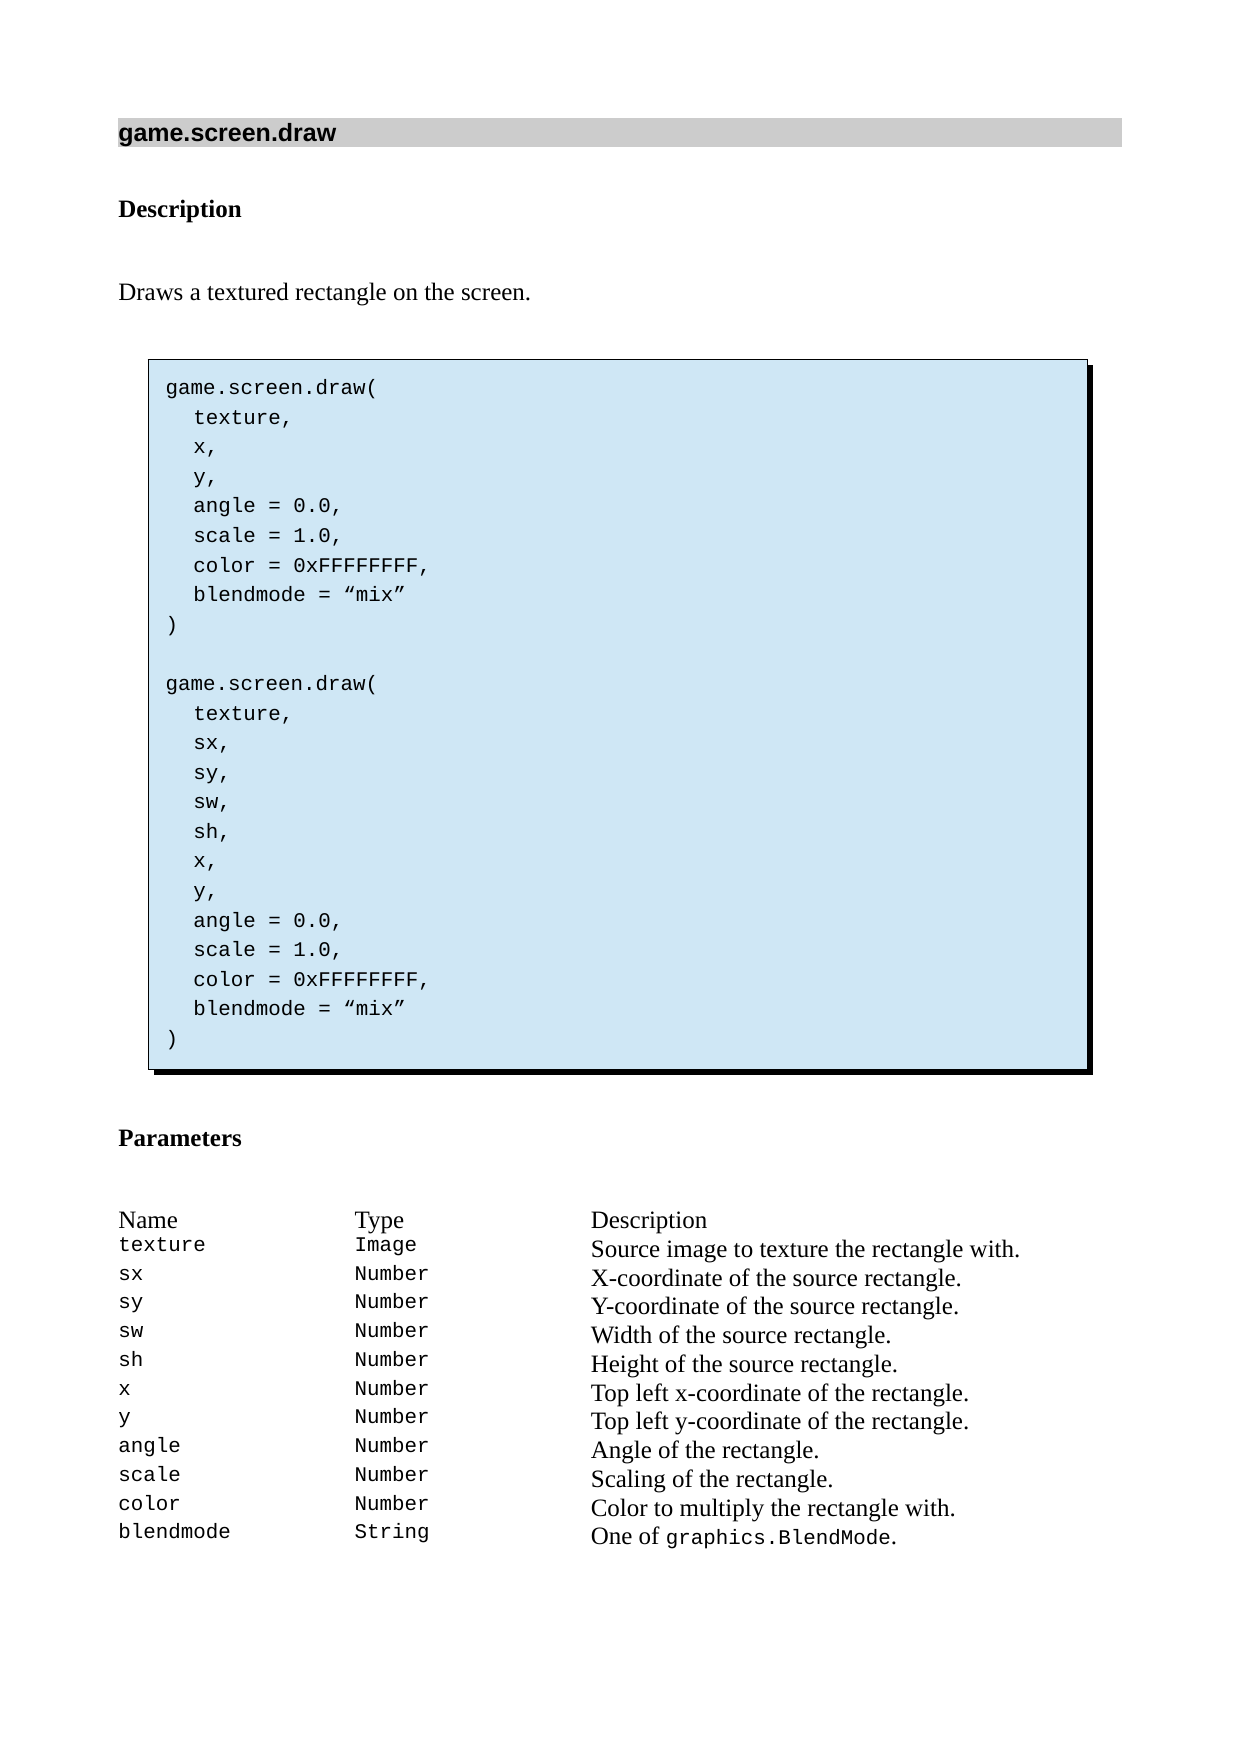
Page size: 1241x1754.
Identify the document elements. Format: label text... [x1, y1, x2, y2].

text scale = 1.0, [149, 921, 1087, 951]
text sh, [149, 803, 1087, 833]
table_cell sh [118, 1349, 354, 1378]
table_cell Number [354, 1435, 591, 1464]
table_cell sy [118, 1291, 354, 1320]
text angle = 0.0, [149, 892, 1087, 921]
table_cell Source image to texture the rectangle with. [591, 1234, 1122, 1263]
table_header Description [591, 1205, 1122, 1234]
table_cell Angle of the rectangle. [591, 1435, 1122, 1464]
table_cell Scaling of the rectangle. [591, 1464, 1122, 1493]
table_cell Number [354, 1464, 591, 1493]
text sw, [149, 773, 1087, 803]
text game.screen.draw( [149, 360, 1087, 389]
text ) [149, 596, 1087, 626]
text y, [149, 862, 1087, 892]
table_cell color [118, 1493, 354, 1521]
text texture, [149, 389, 1087, 418]
table_cell Image [354, 1234, 591, 1263]
table_cell Width of the source rectangle. [591, 1320, 1122, 1349]
table_header Type [354, 1205, 591, 1234]
text blendmode = “mix” [149, 566, 1087, 596]
table_cell angle [118, 1435, 354, 1464]
text Description [118, 194, 1122, 223]
text texture, [149, 685, 1087, 714]
text blendmode = “mix” [149, 981, 1087, 1010]
table_cell Number [354, 1493, 591, 1521]
table_header Name [118, 1205, 354, 1234]
text color = 0xFFFFFFFF, [149, 537, 1087, 566]
table_cell Number [354, 1320, 591, 1349]
table_cell Top left y-coordinate of the rectangle. [591, 1406, 1122, 1435]
table_cell Height of the source rectangle. [591, 1349, 1122, 1378]
table_cell X-coordinate of the source rectangle. [591, 1263, 1122, 1291]
text color = 0xFFFFFFFF, [149, 951, 1087, 981]
text scale = 1.0, [149, 507, 1087, 537]
text x, [149, 833, 1087, 862]
table_cell Y-coordinate of the source rectangle. [591, 1291, 1122, 1320]
table_cell String [354, 1521, 591, 1551]
table_cell sx [118, 1263, 354, 1291]
table_cell Number [354, 1291, 591, 1320]
table_cell blendmode [118, 1521, 354, 1551]
text x, [149, 418, 1087, 448]
text sy, [149, 744, 1087, 773]
text game.screen.draw( [149, 655, 1087, 685]
text Parameters [118, 1123, 1122, 1151]
table_cell scale [118, 1464, 354, 1493]
table_cell Number [354, 1406, 591, 1435]
table_cell Color to multiply the rectangle with. [591, 1493, 1122, 1521]
text y, [149, 448, 1087, 478]
text Draws a textured rectangle on the screen. [118, 277, 1122, 306]
subtitle game.screen.draw [118, 118, 1122, 147]
table_cell x [118, 1378, 354, 1406]
table_cell Number [354, 1378, 591, 1406]
text angle = 0.0, [149, 478, 1087, 507]
table_cell Number [354, 1349, 591, 1378]
table_cell Top left x-coordinate of the rectangle. [591, 1378, 1122, 1406]
table_cell texture [118, 1234, 354, 1263]
table_cell One of graphics.BlendMode. [591, 1521, 1122, 1551]
text ) [149, 1010, 1087, 1069]
table_cell y [118, 1406, 354, 1435]
table_cell sw [118, 1320, 354, 1349]
text sx, [149, 714, 1087, 744]
table_cell Number [354, 1263, 591, 1291]
